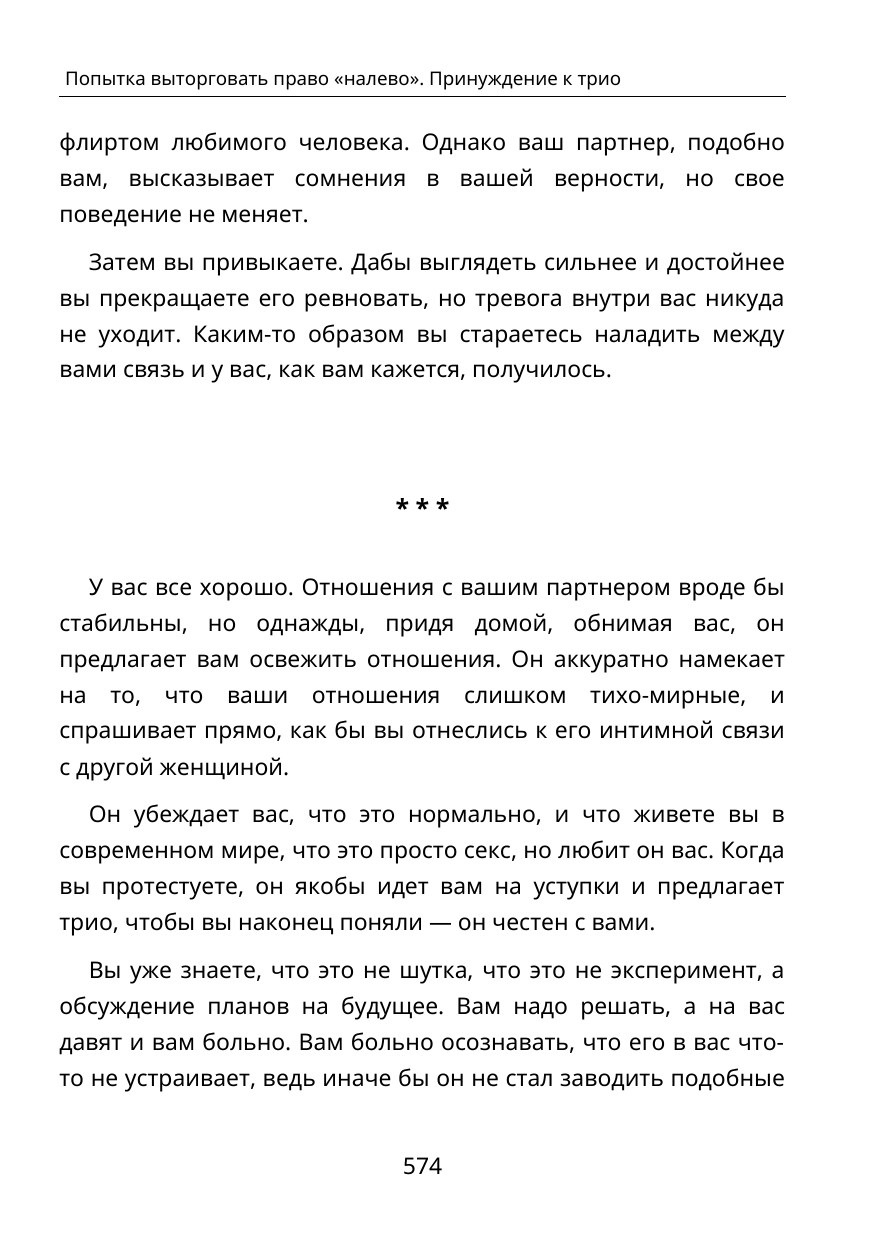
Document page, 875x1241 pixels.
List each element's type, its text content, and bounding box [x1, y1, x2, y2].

text У вас все хорошо. Отношения с вашим партнером вроде бы стабильны, но однажды, придя домой, обнимая вас, он предлагает вам освежить отношения. Он аккуратно намекает на то, что ваши отношения слишком тихо-мирные, и спрашивает прямо, как бы вы отнеслись к его интимной связи с другой женщиной. [59, 571, 786, 782]
subtitle * * * [59, 490, 786, 524]
text флиртом любимого человека. Однако ваш партнер, подобно вам, высказывает сомнения в вашей верности, но свое поведение не меняет. [59, 126, 786, 229]
text Затем вы привыкаете. Дабы выглядеть сильнее и достойнее вы прекращаете его ревновать, но тревога внутри вас никуда не уходит. Каким-то образом вы стараетесь наладить между вами связь и у вас, как вам кажется, получилось. [59, 246, 786, 385]
text Вы уже знаете, что это не шутка, что это не эксперимент, а обсуждение планов на будущее. Вам надо решать, а на вас давят и вам больно. Вам больно осознавать, что его в вас что-то не устраивает, ведь иначе бы он не стал заводить подобные [59, 954, 786, 1093]
text Он убеждает вас, что это нормально, и что живете вы в современном мире, что это просто секс, но любит он вас. Когда вы протестуете, он якобы идет вам на уступки и предлагает трио, чтобы вы наконец поняли — он честен с вами. [59, 798, 786, 937]
